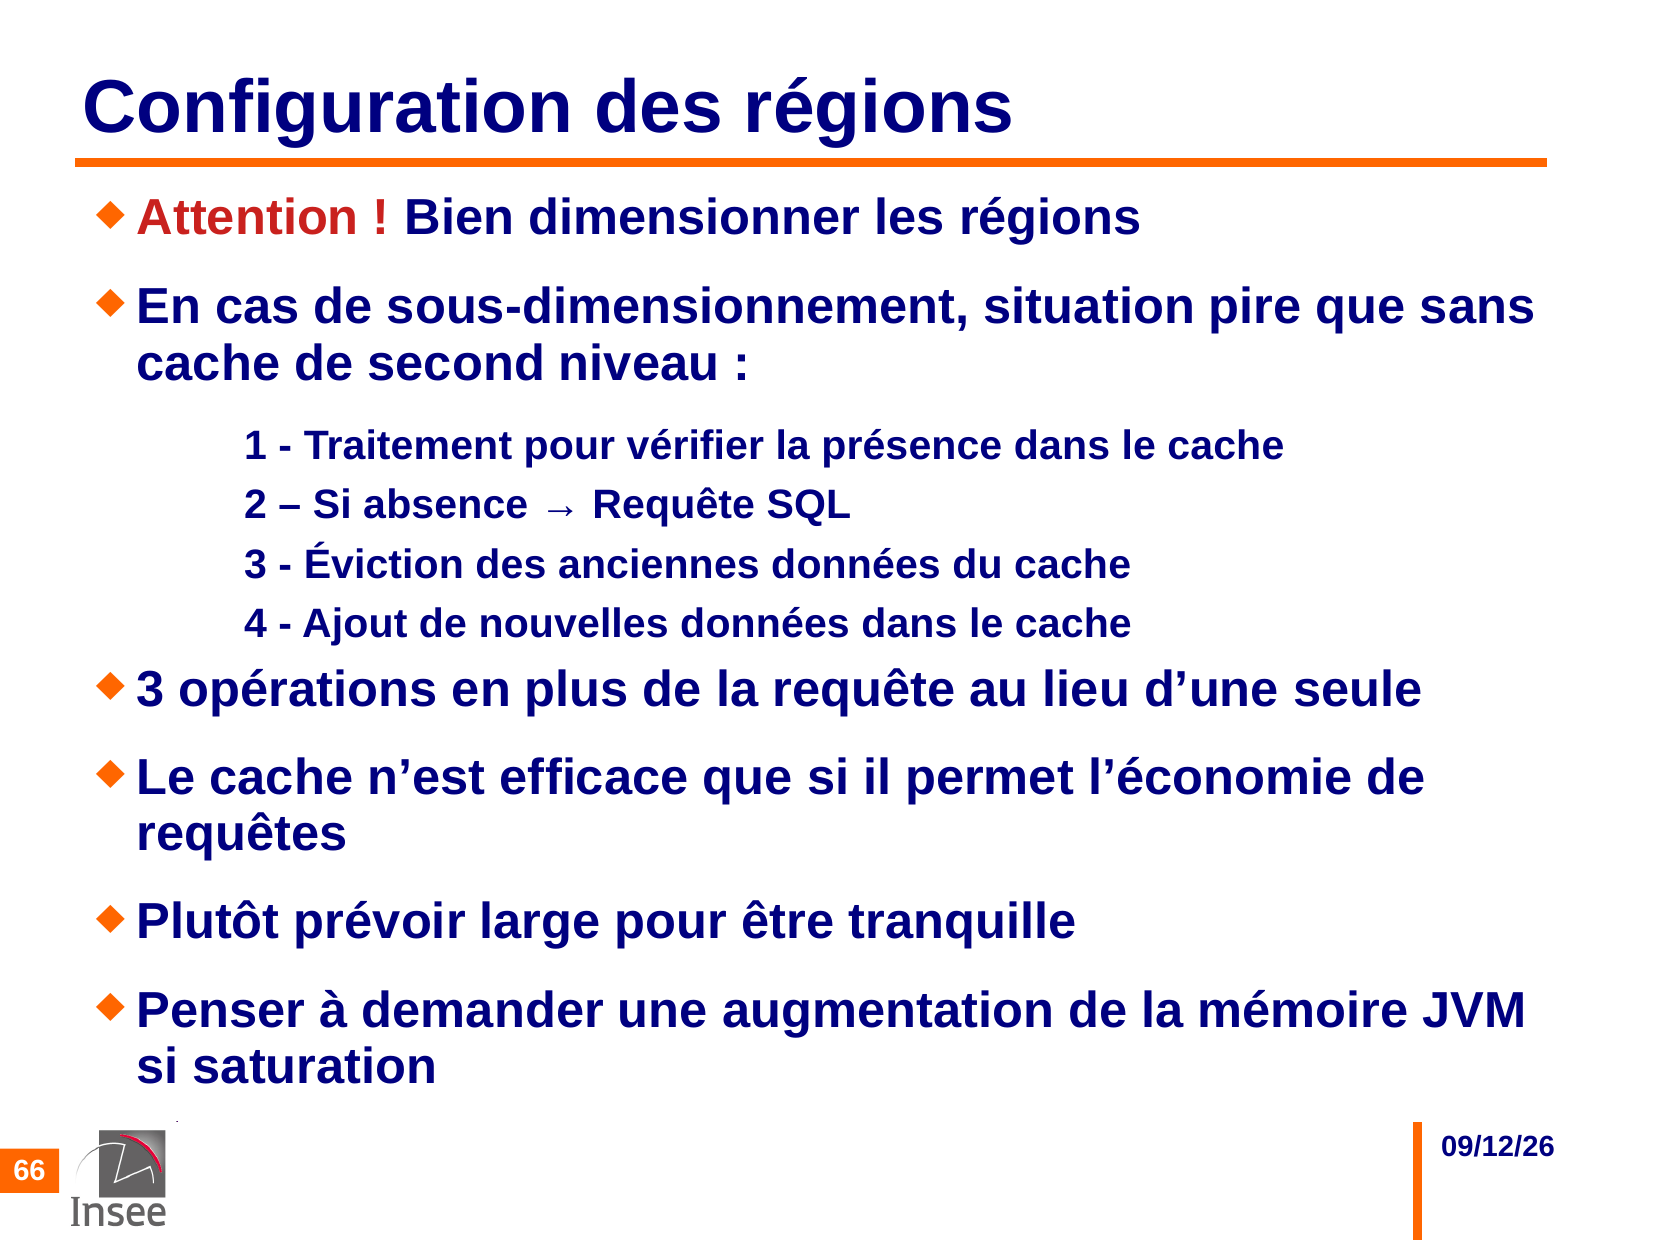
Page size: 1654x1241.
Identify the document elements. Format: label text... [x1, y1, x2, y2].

picture [62, 1121, 178, 1241]
title Configuration des régions [82, 49, 1619, 163]
list Attention ! Bien dimensionner les régions En cas de sous-dimensionnement, situation pire que sans cache de second niveau : 1 - Traitement pour vérifier la présence dans le cache 2 – Si absence → Requête SQL 3 - Éviction des anciennes données du cache 4 - Ajout de nouvelles données dans le cache 3 opérations en plus de la requête au lieu d’une seule Le cache n’est efficace que si il permet l’économie de requêtes Plutôt prévoir large pour être tranquille Penser à demander une augmentation de la mémoire JVM si saturation [82, 188, 1571, 1099]
